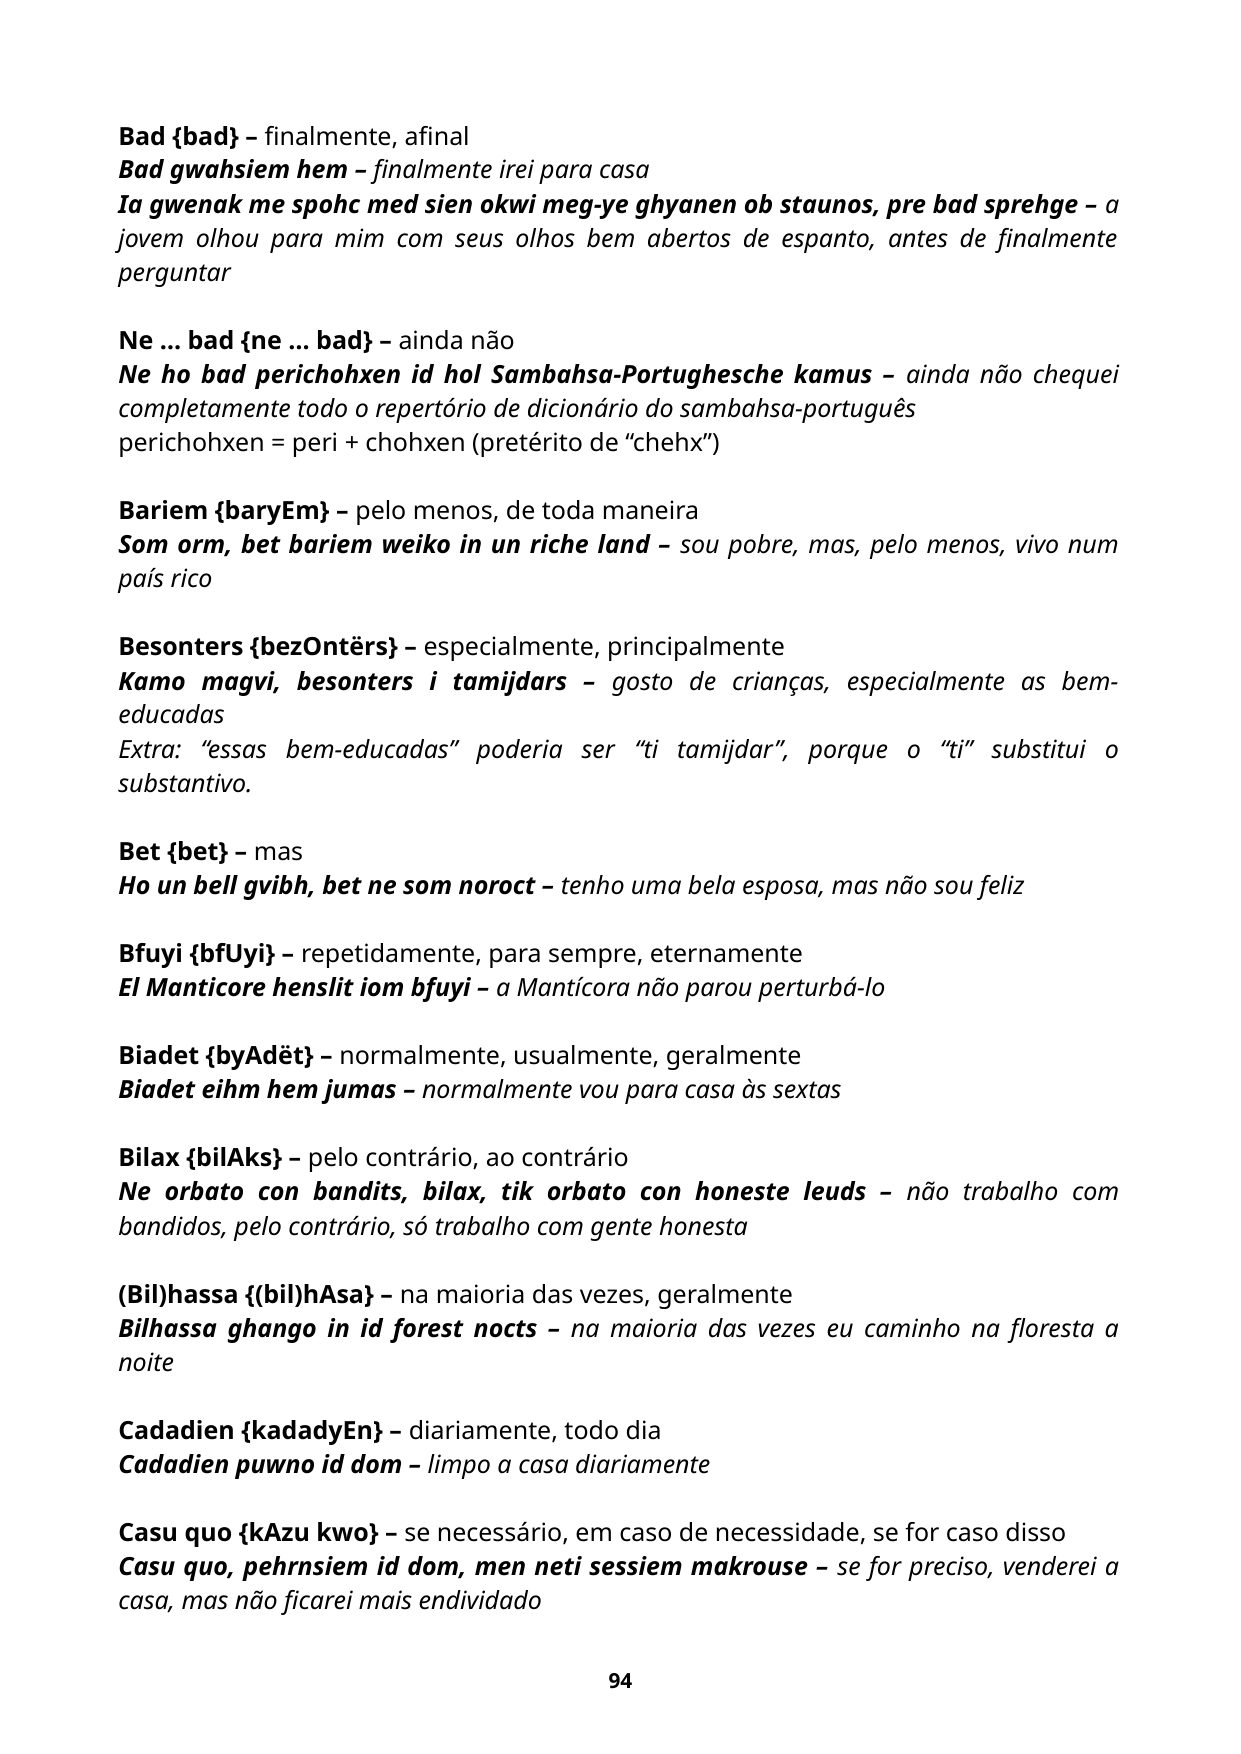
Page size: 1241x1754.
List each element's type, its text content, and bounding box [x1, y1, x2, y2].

text Biadet {byAdët} – normalmente, usualmente, geralmente [118, 1038, 1122, 1072]
text Casu quo, pehrnsiem id dom, men neti sessiem makrouse – se for preciso, venderei a casa, mas não ficarei mais endividado [118, 1549, 1122, 1617]
text Som orm, bet bariem weiko in un riche land – sou pobre, mas, pelo menos, vivo num país rico [118, 527, 1122, 595]
text Ho un bell gvibh, bet ne som noroct – tenho uma bela esposa, mas não sou feliz [118, 867, 1122, 902]
text Bfuyi {bfUyi} – repetidamente, para sempre, eternamente [118, 936, 1122, 970]
text Ia gwenak me spohc med sien okwi meg-ye ghyanen ob staunos, pre bad sprehge – a jovem olhou para mim com seus olhos bem abertos de espanto, antes de finalmente perguntar [118, 186, 1122, 288]
text (Bil)hassa {(bil)hAsa} – na maioria das vezes, geralmente [118, 1276, 1122, 1310]
text Bilax {bilAks} – pelo contrário, ao contrário [118, 1140, 1122, 1174]
text Ne orbato con bandits, bilax, tik orbato con honeste leuds – não trabalho com bandidos, pelo contrário, só trabalho com gente honesta [118, 1174, 1122, 1242]
text Ne ho bad perichohxen id hol Sambahsa-Portughesche kamus – ainda não chequei completamente todo o repertório de dicionário do sambahsa-português [118, 357, 1122, 425]
text Bet {bet} – mas [118, 833, 1122, 867]
text Kamo magvi, besonters i tamijdars – gosto de crianças, especialmente as bem-educadas [118, 663, 1122, 731]
text Cadadien {kadadyEn} – diariamente, todo dia [118, 1412, 1122, 1447]
text Biadet eihm hem jumas – normalmente vou para casa às sextas [118, 1072, 1122, 1106]
text Extra: “essas bem-educadas” poderia ser “ti tamijdar”, porque o “ti” substitui o substantivo. [118, 731, 1122, 799]
text Bad {bad} – finalmente, afinal [118, 118, 1122, 152]
text El Manticore henslit iom bfuyi – a Mantícora não parou perturbá-lo [118, 970, 1122, 1004]
text Besonters {bezOntërs} – especialmente, principalmente [118, 629, 1122, 663]
text Bilhassa ghango in id forest nocts – na maioria das vezes eu caminho na floresta a noite [118, 1310, 1122, 1378]
text Ne … bad {ne … bad} – ainda não [118, 322, 1122, 357]
text Bad gwahsiem hem – finalmente irei para casa [118, 152, 1122, 186]
text Bariem {baryEm} – pelo menos, de toda maneira [118, 493, 1122, 527]
text perichohxen = peri + chohxen (pretérito de “chehx”) [118, 425, 1122, 459]
text Casu quo {kAzu kwo} – se necessário, em caso de necessidade, se for caso disso [118, 1515, 1122, 1549]
text Cadadien puwno id dom – limpo a casa diariamente [118, 1447, 1122, 1481]
